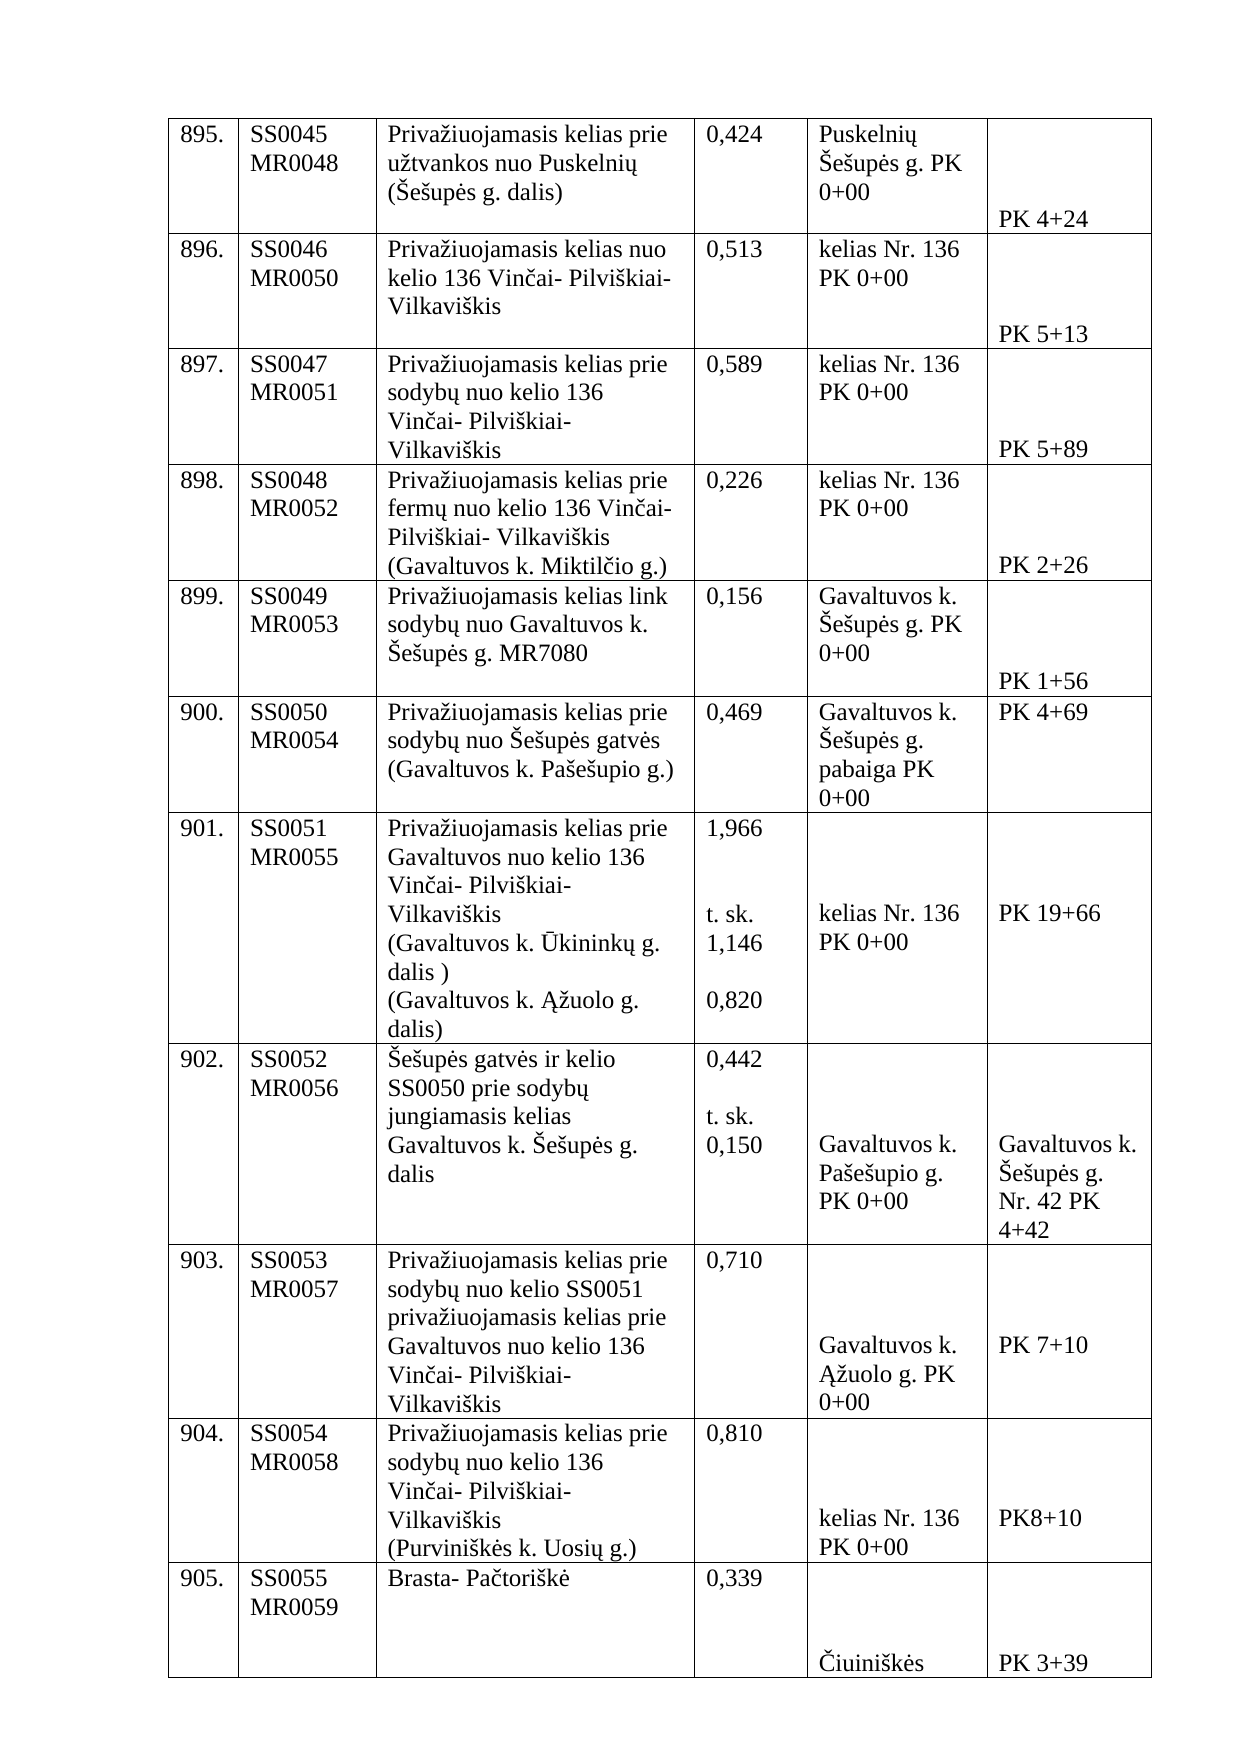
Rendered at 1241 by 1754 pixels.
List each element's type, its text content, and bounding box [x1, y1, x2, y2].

table_cell Gavaltuvos k. Šešupės g. PK 0+00 [808, 581, 987, 696]
table_cell SS0049 MR0053 [239, 581, 376, 696]
table_cell Privažiuojamasis kelias prie sodybų nuo kelio 136 Vinčai- Pilviškiai- Vilkaviškis (Purviniškės k. Uosių g.) [377, 1419, 694, 1562]
table_cell Gavaltuvos k. Pašešupio g. PK 0+00 [808, 1044, 987, 1244]
table_cell PK 1+56 [988, 581, 1151, 696]
table_cell Privažiuojamasis kelias nuo kelio 136 Vinčai- Pilviškiai- Vilkaviškis [377, 234, 694, 348]
table_cell SS0047 MR0051 [239, 349, 376, 464]
table_cell PK 3+39 [988, 1563, 1151, 1677]
table_cell 896. [169, 234, 238, 348]
table_cell PK 2+26 [988, 465, 1151, 580]
table_cell 904. [169, 1419, 238, 1562]
table_cell Čiuiniškės [808, 1563, 987, 1677]
table_cell kelias Nr. 136 PK 0+00 [808, 1419, 987, 1562]
table_cell 905. [169, 1563, 238, 1677]
table_cell 0,513 [695, 234, 807, 348]
table_cell Gavaltuvos k. Šešupės g. Nr. 42 PK 4+42 [988, 1044, 1151, 1244]
table_cell Privažiuojamasis kelias link sodybų nuo Gavaltuvos k. Šešupės g. MR7080 [377, 581, 694, 696]
table_cell Gavaltuvos k. Šešupės g. pabaiga PK 0+00 [808, 697, 987, 812]
table_cell PK 5+13 [988, 234, 1151, 348]
table_cell PK 4+69 [988, 697, 1151, 812]
table_cell 0,424 [695, 119, 807, 233]
table_cell SS0050 MR0054 [239, 697, 376, 812]
table_cell SS0045 MR0048 [239, 119, 376, 233]
table_cell Puskelnių Šešupės g. PK 0+00 [808, 119, 987, 233]
table_cell SS0053 MR0057 [239, 1245, 376, 1417]
table_cell 0,339 [695, 1563, 807, 1677]
table_cell Privažiuojamasis kelias prie užtvankos nuo Puskelnių (Šešupės g. dalis) [377, 119, 694, 233]
table_cell 899. [169, 581, 238, 696]
table_cell Privažiuojamasis kelias prie sodybų nuo kelio SS0051 privažiuojamasis kelias prie Gavaltuvos nuo kelio 136 Vinčai- Pilviškiai- Vilkaviškis [377, 1245, 694, 1417]
table_cell SS0051 MR0055 [239, 813, 376, 1043]
table_cell 0,810 [695, 1419, 807, 1562]
table_cell 1,966 t. sk. 1,146 0,820 [695, 813, 807, 1043]
table_cell 901. [169, 813, 238, 1043]
table_cell PK8+10 [988, 1419, 1151, 1562]
table_cell 897. [169, 349, 238, 464]
table_cell SS0054 MR0058 [239, 1419, 376, 1562]
table_cell kelias Nr. 136 PK 0+00 [808, 349, 987, 464]
table_cell Gavaltuvos k. Ąžuolo g. PK 0+00 [808, 1245, 987, 1417]
table_cell Šešupės gatvės ir kelio SS0050 prie sodybų jungiamasis kelias Gavaltuvos k. Šešupės g. dalis [377, 1044, 694, 1244]
table_cell 0,589 [695, 349, 807, 464]
table_cell 903. [169, 1245, 238, 1417]
table_cell 0,226 [695, 465, 807, 580]
table_cell SS0046 MR0050 [239, 234, 376, 348]
table_cell 0,469 [695, 697, 807, 812]
table_cell Brasta- Pačtoriškė [377, 1563, 694, 1677]
table_cell 900. [169, 697, 238, 812]
table_cell kelias Nr. 136 PK 0+00 [808, 813, 987, 1043]
table_cell 902. [169, 1044, 238, 1244]
table_cell SS0052 MR0056 [239, 1044, 376, 1244]
table_cell PK 19+66 [988, 813, 1151, 1043]
table_cell 0,442 t. sk. 0,150 [695, 1044, 807, 1244]
table_cell kelias Nr. 136 PK 0+00 [808, 234, 987, 348]
table_cell Privažiuojamasis kelias prie sodybų nuo Šešupės gatvės (Gavaltuvos k. Pašešupio g.) [377, 697, 694, 812]
table_cell SS0048 MR0052 [239, 465, 376, 580]
table_cell 895. [169, 119, 238, 233]
table_cell Privažiuojamasis kelias prie Gavaltuvos nuo kelio 136 Vinčai- Pilviškiai- Vilkaviškis (Gavaltuvos k. Ūkininkų g. dalis ) (Gavaltuvos k. Ąžuolo g. dalis) [377, 813, 694, 1043]
table_cell Privažiuojamasis kelias prie sodybų nuo kelio 136 Vinčai- Pilviškiai- Vilkaviškis [377, 349, 694, 464]
table_cell PK 5+89 [988, 349, 1151, 464]
table_cell PK 7+10 [988, 1245, 1151, 1417]
table_cell SS0055 MR0059 [239, 1563, 376, 1677]
table_cell Privažiuojamasis kelias prie fermų nuo kelio 136 Vinčai- Pilviškiai- Vilkaviškis (Gavaltuvos k. Miktilčio g.) [377, 465, 694, 580]
table_cell 0,710 [695, 1245, 807, 1417]
table_cell kelias Nr. 136 PK 0+00 [808, 465, 987, 580]
table_cell PK 4+24 [988, 119, 1151, 233]
table_cell 0,156 [695, 581, 807, 696]
table_cell 898. [169, 465, 238, 580]
